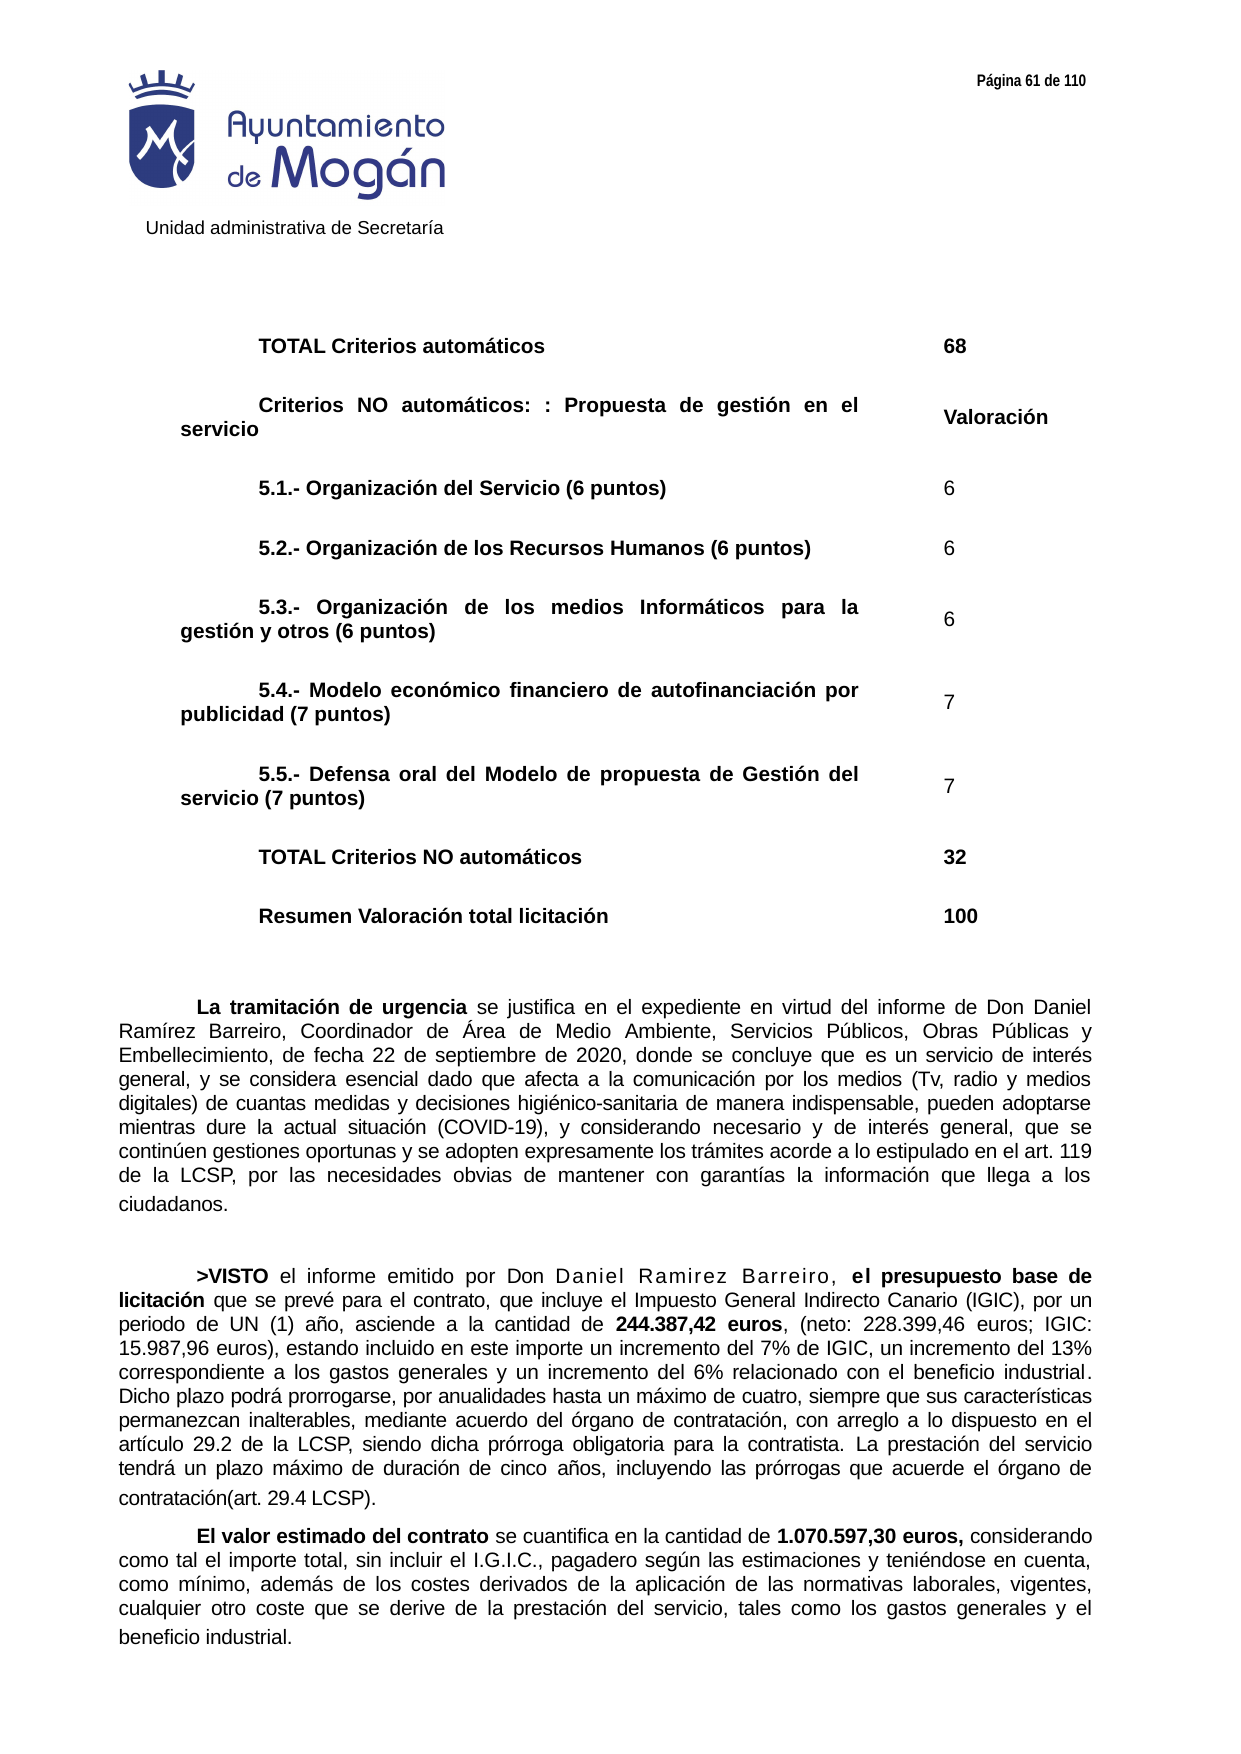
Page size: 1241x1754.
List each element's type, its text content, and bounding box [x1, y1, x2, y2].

table_cell 100 [862, 901, 1065, 961]
table_cell 5.3.- Organización de los medios Informáticos para la gestión y otros (6 puntos) [177, 592, 862, 675]
table_cell Criterios NO automáticos: : Propuesta de gestión en el servicio [177, 390, 862, 473]
picture [128, 70, 445, 206]
table_cell Valoración [862, 390, 1065, 473]
table_cell 5.2.- Organización de los Recursos Humanos (6 puntos) [177, 533, 862, 592]
text El valor estimado del contrato se cuantifica en la cantidad de 1.070.597,30 euros, considerando como tal el importe total, sin incluir el I.G.I.C., pagadero según las estimaciones y teniéndose en cuenta, como mínimo, además de los costes derivados de la aplicación de las normativas laborales, vigentes, cualquier otro coste que se derive de la prestación del servicio, tales como los gastos generales y el beneficio industrial. [118, 1523, 1092, 1650]
text La tramitación de urgencia se justifica en el expediente en virtud del informe de Don Daniel Ramírez Barreiro, Coordinador de Área de Medio Ambiente, Servicios Públicos, Obras Públicas y Embellecimiento, de fecha 22 de septiembre de 2020, donde se concluye que es un servicio de interés general, y se considera esencial dado que afecta a la comunicación por los medios (Tv, radio y medios digitales) de cuantas medidas y decisiones higiénico-sanitaria de manera indispensable, pueden adoptarse mientras dure la actual situación (COVID-19), y considerando necesario y de interés general, que se continúen gestiones oportunas y se adopten expresamente los trámites acorde a lo estipulado en el art. 119 de la LCSP, por las necesidades obvias de mantener con garantías la información que llega a los ciudadanos. [118, 995, 1092, 1218]
table_cell 6 [862, 592, 1065, 675]
table_cell 68 [862, 331, 1065, 390]
table_cell 32 [862, 842, 1065, 901]
table_cell 5.5.- Defensa oral del Modelo de propuesta de Gestión del servicio (7 puntos) [177, 759, 862, 842]
table_cell 7 [862, 759, 1065, 842]
table_cell 5.4.- Modelo económico financiero de autofinanciación por publicidad (7 puntos) [177, 675, 862, 759]
table_cell Resumen Valoración total licitación [177, 901, 862, 961]
table_cell 5.1.- Organización del Servicio (6 puntos) [177, 473, 862, 533]
table_cell TOTAL Criterios automáticos [177, 331, 862, 390]
table_cell 7 [862, 675, 1065, 759]
table_cell TOTAL Criterios NO automáticos [177, 842, 862, 901]
table_cell 6 [862, 533, 1065, 592]
table_cell 6 [862, 473, 1065, 533]
text >VISTO el informe emitido por Don Daniel Ramirez Barreiro, el presupuesto base de licitación que se prevé para el contrato, que incluye el Impuesto General Indirecto Canario (IGIC), por un periodo de UN (1) año, asciende a la cantidad de 244.387,42 euros, (neto: 228.399,46 euros; IGIC: 15.987,96 euros), estando incluido en este importe un incremento del 7% de IGIC, un incremento del 13% correspondiente a los gastos generales y un incremento del 6% relacionado con el beneficio industrial. Dicho plazo podrá prorrogarse, por anualidades hasta un máximo de cuatro, siempre que sus características permanezcan inalterables, mediante acuerdo del órgano de contratación, con arreglo a lo dispuesto en el artículo 29.2 de la LCSP, siendo dicha prórroga obligatoria para la contratista. La prestación del servicio tendrá un plazo máximo de duración de cinco años, incluyendo las prórrogas que acuerde el órgano de contratación(art. 29.4 LCSP). [118, 1264, 1092, 1511]
